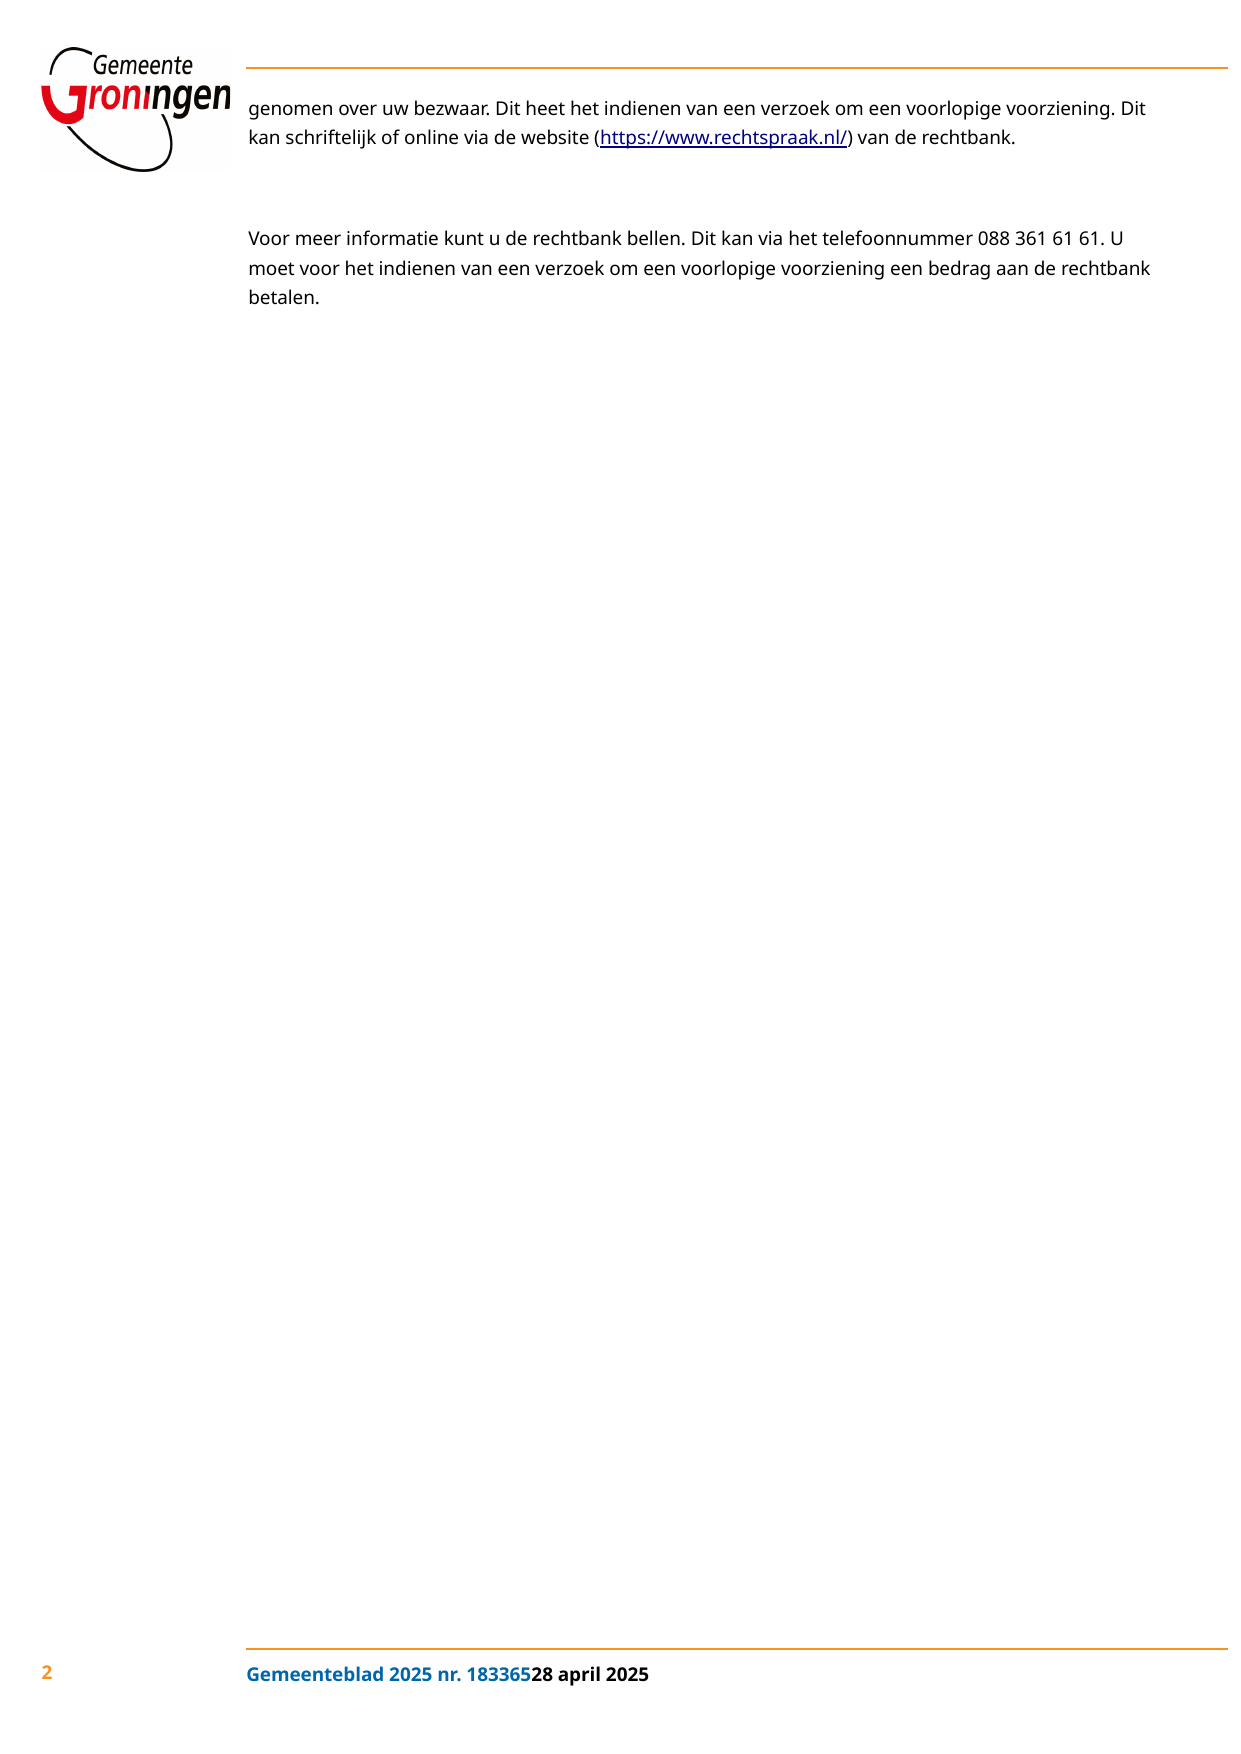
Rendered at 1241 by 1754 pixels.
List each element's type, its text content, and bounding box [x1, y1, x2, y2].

text genomen over uw bezwaar. Dit heet het indienen van een verzoek om een voorlopige voorziening. Dit kan schriftelijk of online via de website (https://www.rechtspraak.nl/) van de rechtbank. [248, 95, 1152, 150]
text Voor meer informatie kunt u de rechtbank bellen. Dit kan via het telefoonnummer 088 361 61 61. U moet voor het indienen van een verzoek om een voorlopige voorziening een bedrag aan de rechtbank betalen. [248, 225, 1152, 310]
picture [41, 47, 231, 172]
